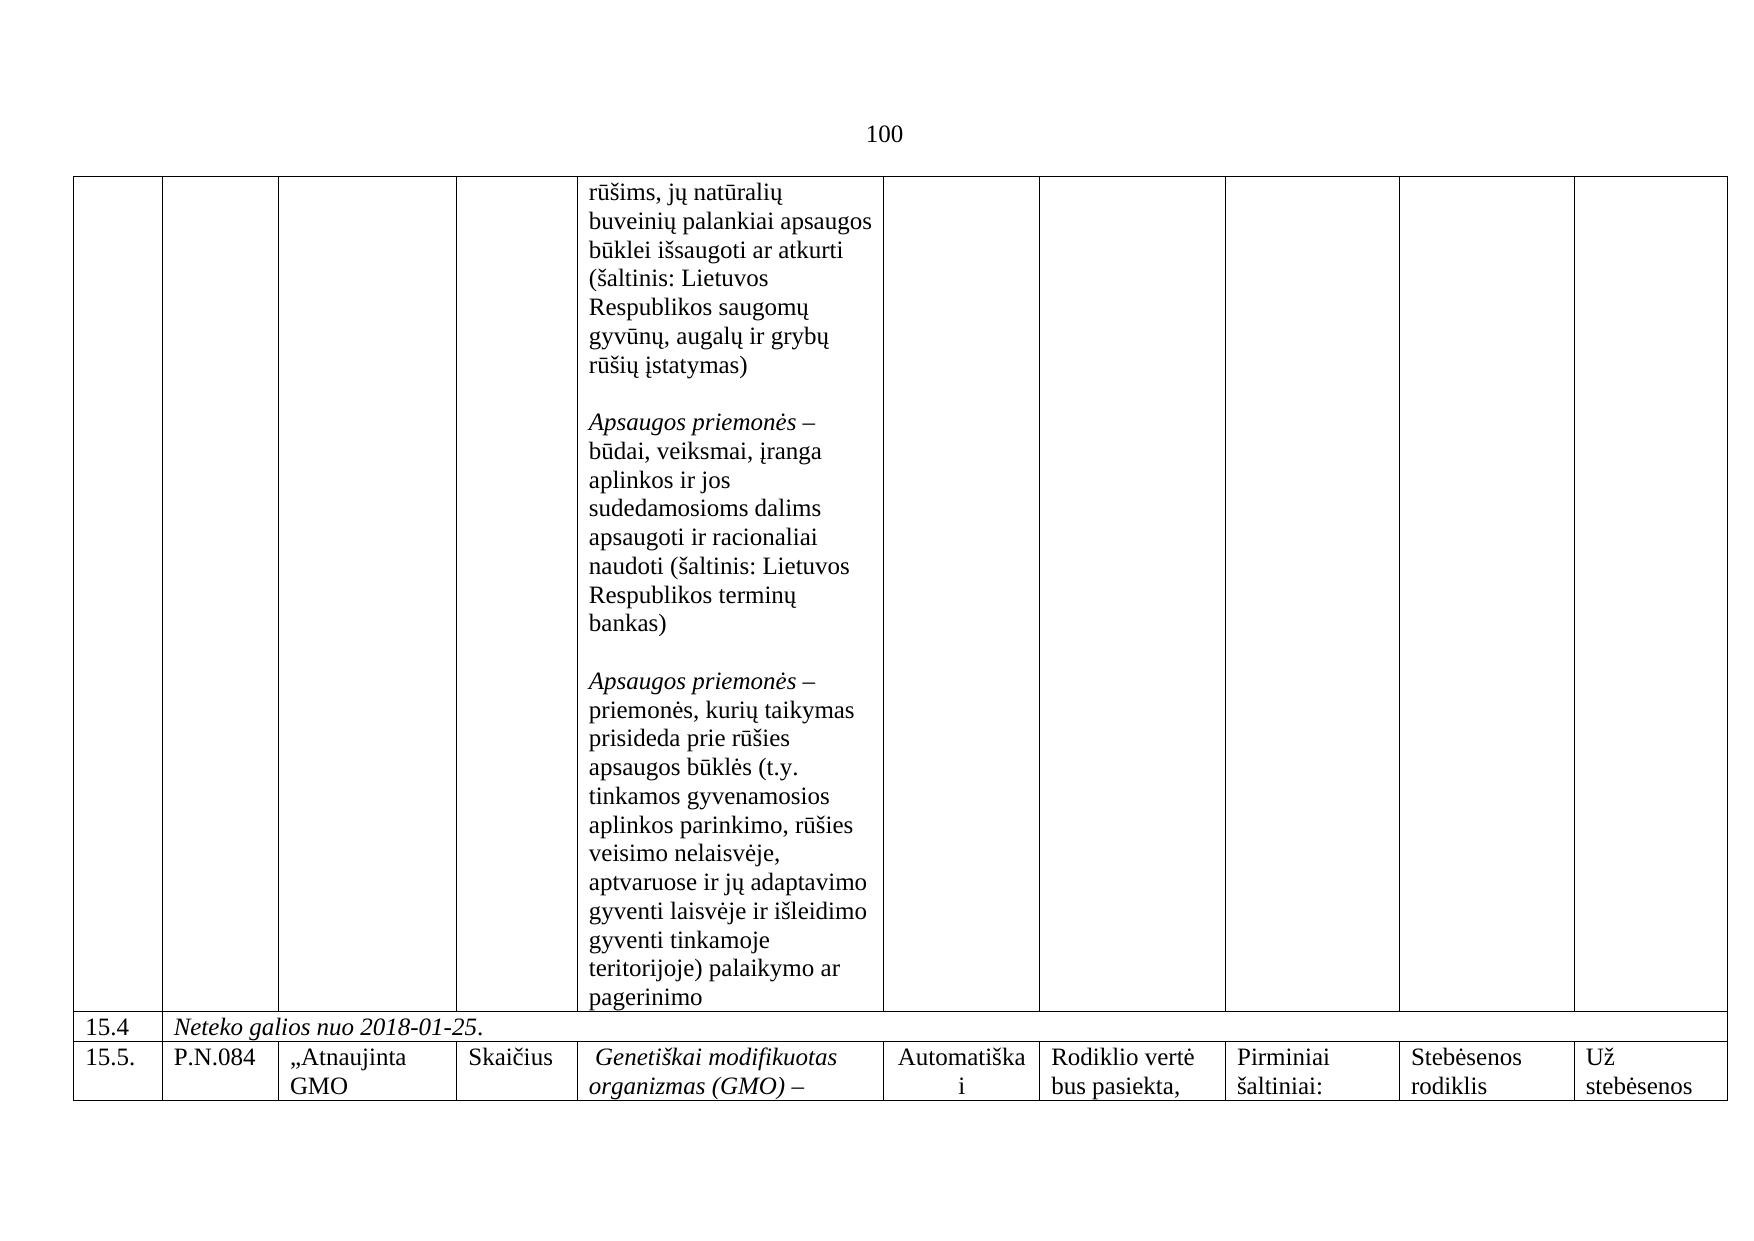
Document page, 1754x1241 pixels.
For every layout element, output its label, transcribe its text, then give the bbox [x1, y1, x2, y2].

table_cell 15.5. [74, 1042, 162, 1100]
table_cell [1040, 177, 1225, 1011]
table_cell Stebėsenos rodiklis [1400, 1042, 1574, 1100]
table_cell [457, 177, 577, 1011]
table_cell [1400, 177, 1574, 1011]
table_cell „Atnaujinta GMO [279, 1042, 456, 1100]
table_cell [74, 177, 162, 1011]
table_cell Skaičius [457, 1042, 577, 1100]
table_cell Už stebėsenos [1575, 1042, 1727, 1100]
table_cell [1226, 177, 1399, 1011]
table_cell P.N.084 [163, 1042, 278, 1100]
table_cell Neteko galios nuo 2018-01-25. [163, 1012, 1727, 1041]
table_cell [163, 177, 278, 1011]
table_cell Automatiškai [884, 1042, 1039, 1100]
table_cell Rodiklio vertė bus pasiekta, [1040, 1042, 1225, 1100]
table_cell Pirminiai šaltiniai: [1226, 1042, 1399, 1100]
table_cell [884, 177, 1039, 1011]
table_cell [279, 177, 456, 1011]
table_cell [1575, 177, 1727, 1011]
table_cell rūšims, jų natūralių buveinių palankiai apsaugos būklei išsaugoti ar atkurti (šaltinis: Lietuvos Respublikos saugomų gyvūnų, augalų ir grybų rūšių įstatymas) Apsaugos priemonės – būdai, veiksmai, įranga aplinkos ir jos sudedamosioms dalims apsaugoti ir racionaliai naudoti (šaltinis: Lietuvos Respublikos terminų bankas) Apsaugos priemonės – priemonės, kurių taikymas prisideda prie rūšies apsaugos būklės (t.y. tinkamos gyvenamosios aplinkos parinkimo, rūšies veisimo nelaisvėje, aptvaruose ir jų adaptavimo gyventi laisvėje ir išleidimo gyventi tinkamoje teritorijoje) palaikymo ar pagerinimo [578, 177, 883, 1011]
table_cell Genetiškai modifikuotas organizmas (GMO) – [578, 1042, 883, 1100]
table_cell 15.4 [74, 1012, 162, 1041]
